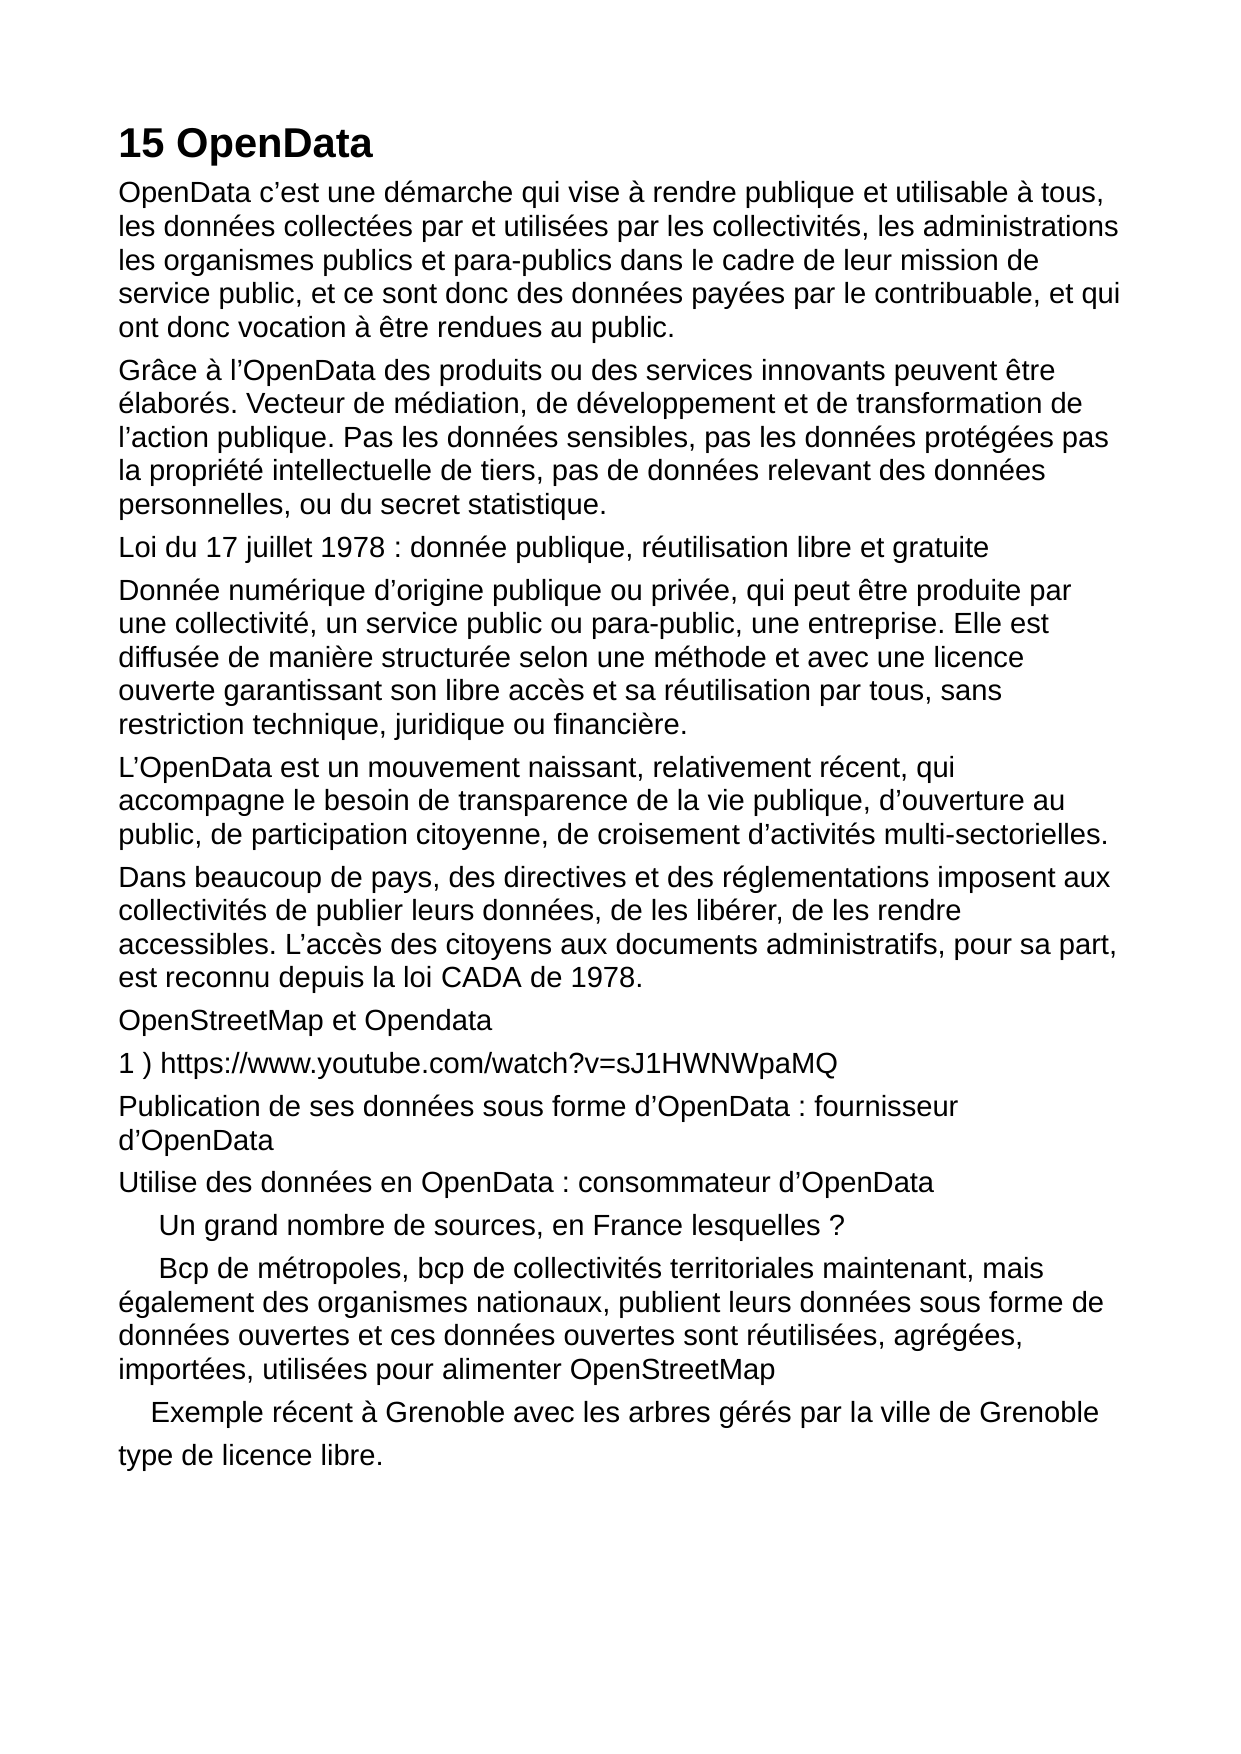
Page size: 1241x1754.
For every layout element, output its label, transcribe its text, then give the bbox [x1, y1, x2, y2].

text Loi du 17 juillet 1978 : donnée publique, réutilisation libre et gratuite [118, 529, 1122, 563]
text 1 ) https://www.youtube.com/watch?v=sJ1HWNWpaMQ [118, 1046, 1122, 1079]
text Un grand nombre de sources, en France lesquelles ? [118, 1208, 1122, 1242]
text Grâce à l’OpenData des produits ou des services innovants peuvent être élaborés. Vecteur de médiation, de développement et de transformation de l’action publique. Pas les données sensibles, pas les données protégées pas la propriété intellectuelle de tiers, pas de données relevant des données personnelles, ou du secret statistique. [118, 352, 1122, 520]
text Donnée numérique d’origine publique ou privée, qui peut être produite par une collectivité, un service public ou para-public, une entreprise. Elle est diffusée de manière structurée selon une méthode et avec une licence ouverte garantissant son libre accès et sa réutilisation par tous, sans restriction technique, juridique ou financière. [118, 572, 1122, 740]
text L’OpenData est un mouvement naissant, relativement récent, qui accompagne le besoin de transparence de la vie publique, d’ouverture au public, de participation citoyenne, de croisement d’activités multi-sectorielles. [118, 749, 1122, 850]
text Exemple récent à Grenoble avec les arbres gérés par la ville de Grenoble [118, 1395, 1122, 1428]
text Utilise des données en OpenData : consommateur d’OpenData [118, 1165, 1122, 1199]
text Publication de ses données sous forme d’OpenData : fournisseur d’OpenData [118, 1089, 1122, 1156]
text OpenStreetMap et Opendata [118, 1003, 1122, 1037]
text Dans beaucoup de pays, des directives et des réglementations imposent aux collectivités de publier leurs données, de les libérer, de les rendre accessibles. L’accès des citoyens aux documents administratifs, pour sa part, est reconnu depuis la loi CADA de 1978. [118, 859, 1122, 994]
text type de licence libre. [118, 1438, 1122, 1471]
text 15 OpenData [118, 118, 1122, 166]
text OpenData c’est une démarche qui vise à rendre publique et utilisable à tous, les données collectées par et utilisées par les collectivités, les administrations les organismes publics et para-publics dans le cadre de leur mission de service public, et ce sont donc des données payées par le contribuable, et qui ont donc vocation à être rendues au public. [118, 175, 1122, 343]
text Bcp de métropoles, bcp de collectivités territoriales maintenant, mais également des organismes nationaux, publient leurs données sous forme de données ouvertes et ces données ouvertes sont réutilisées, agrégées, importées, utilisées pour alimenter OpenStreetMap [118, 1251, 1122, 1385]
